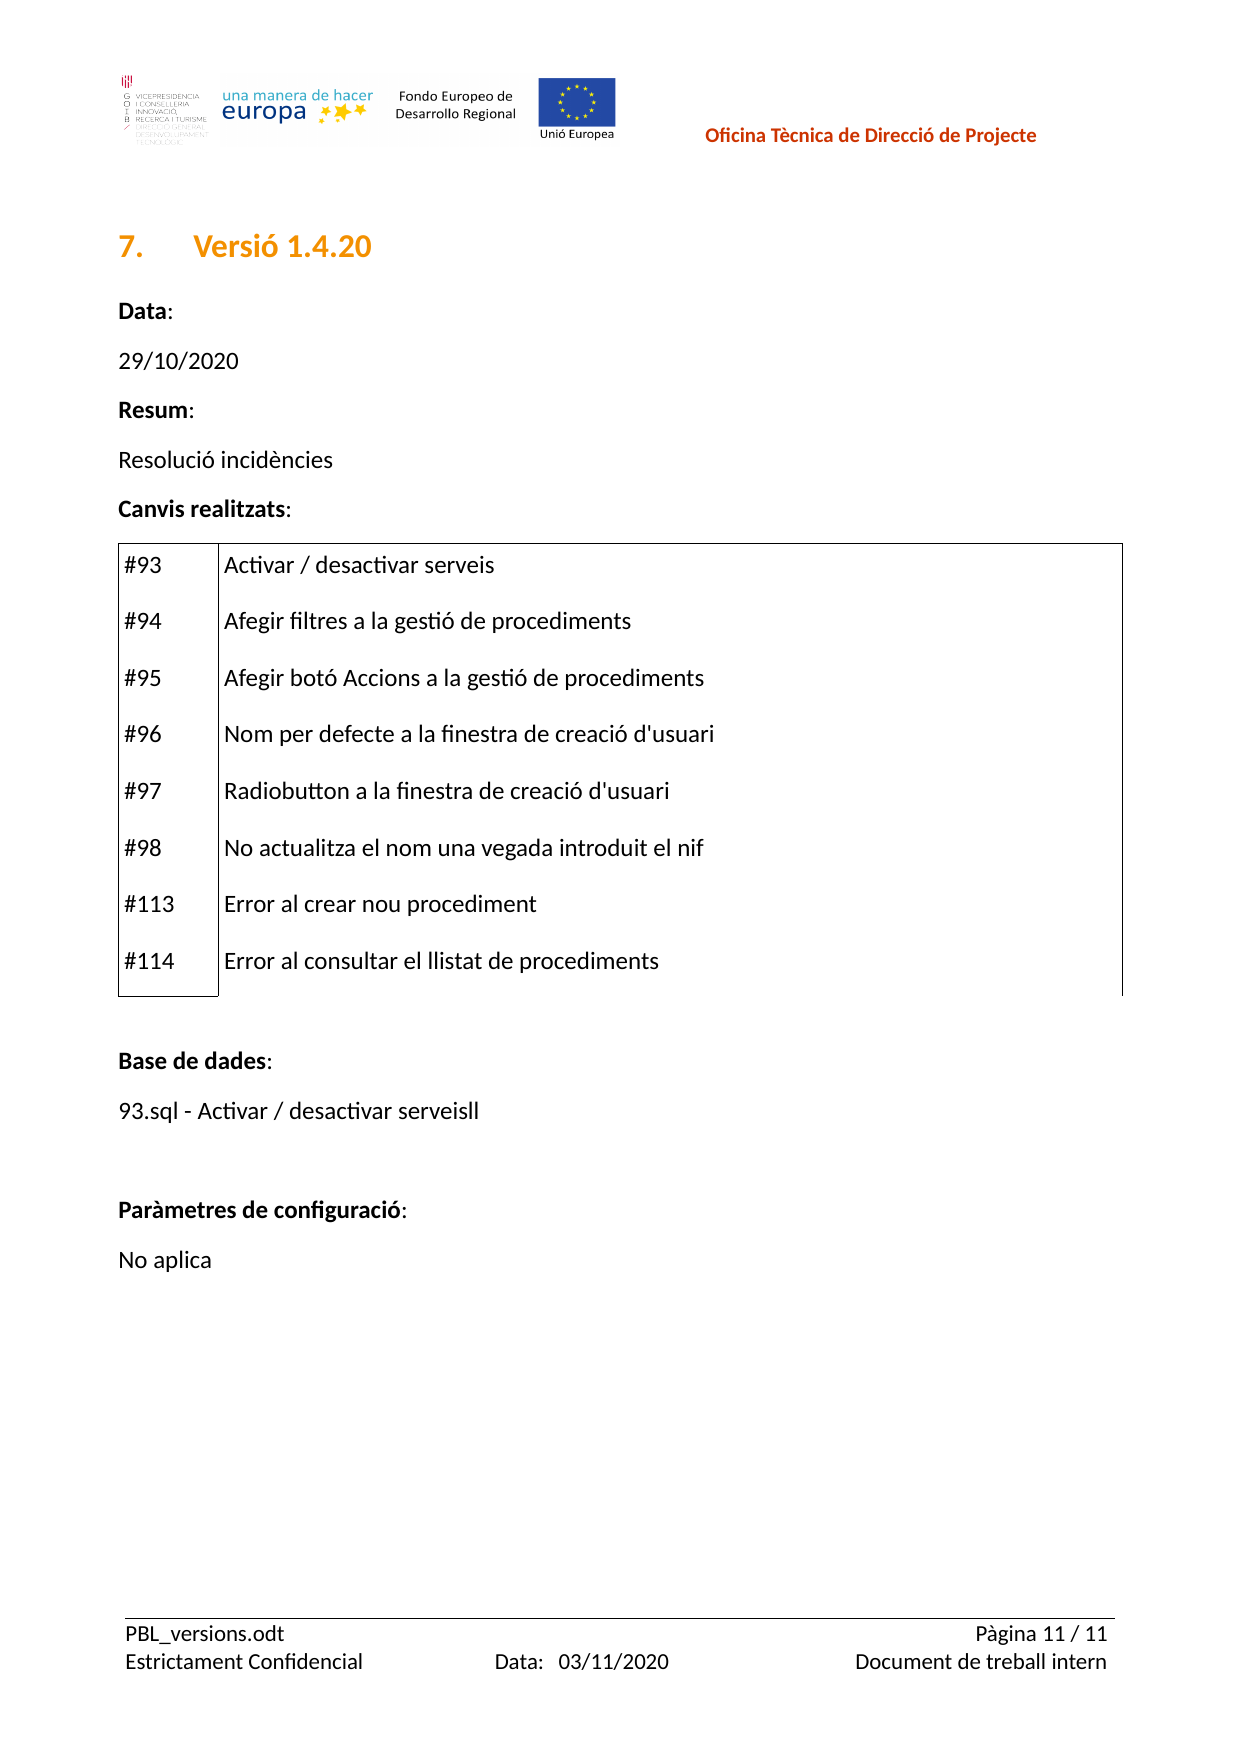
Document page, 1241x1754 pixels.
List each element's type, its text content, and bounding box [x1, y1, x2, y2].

table_cell #97 [119, 770, 218, 826]
table_cell #114 [119, 939, 218, 996]
table_header Activar / desactivar serveis [219, 544, 1122, 600]
picture [118, 73, 213, 147]
table_cell Radiobutton a la finestra de creació d'usuari [219, 770, 1122, 826]
text Resum: [118, 394, 1122, 425]
table_cell Afegir botó Accions a la gestió de procediments [219, 656, 1122, 713]
table_cell #96 [119, 713, 218, 769]
table_cell No actualitza el nom una vegada introduit el nif [219, 826, 1122, 883]
picture [219, 73, 621, 147]
text Paràmetres de configuració: [118, 1194, 1122, 1225]
text 93.sql - Activar / desactivar serveisll [118, 1095, 1122, 1126]
table_cell #113 [119, 883, 218, 939]
text Resolució incidències [118, 444, 1122, 474]
table_cell #98 [119, 826, 218, 883]
text Data: [118, 295, 1122, 326]
table_cell #94 [119, 600, 218, 656]
table_cell #95 [119, 656, 218, 713]
text 29/10/2020 [118, 345, 1122, 375]
text Canvis realitzats: [118, 493, 1122, 524]
table_cell Error al crear nou procediment [219, 883, 1122, 939]
table_cell Nom per defecte a la finestra de creació d'usuari [219, 713, 1122, 769]
text No aplica [118, 1244, 1122, 1274]
table_header #93 [119, 544, 218, 600]
table_cell Afegir filtres a la gestió de procediments [219, 600, 1122, 656]
text Base de dades: [118, 1045, 1122, 1076]
table_cell Error al consultar el llistat de procediments [219, 939, 1122, 996]
subtitle Versió 1.4.20 [118, 225, 1122, 266]
